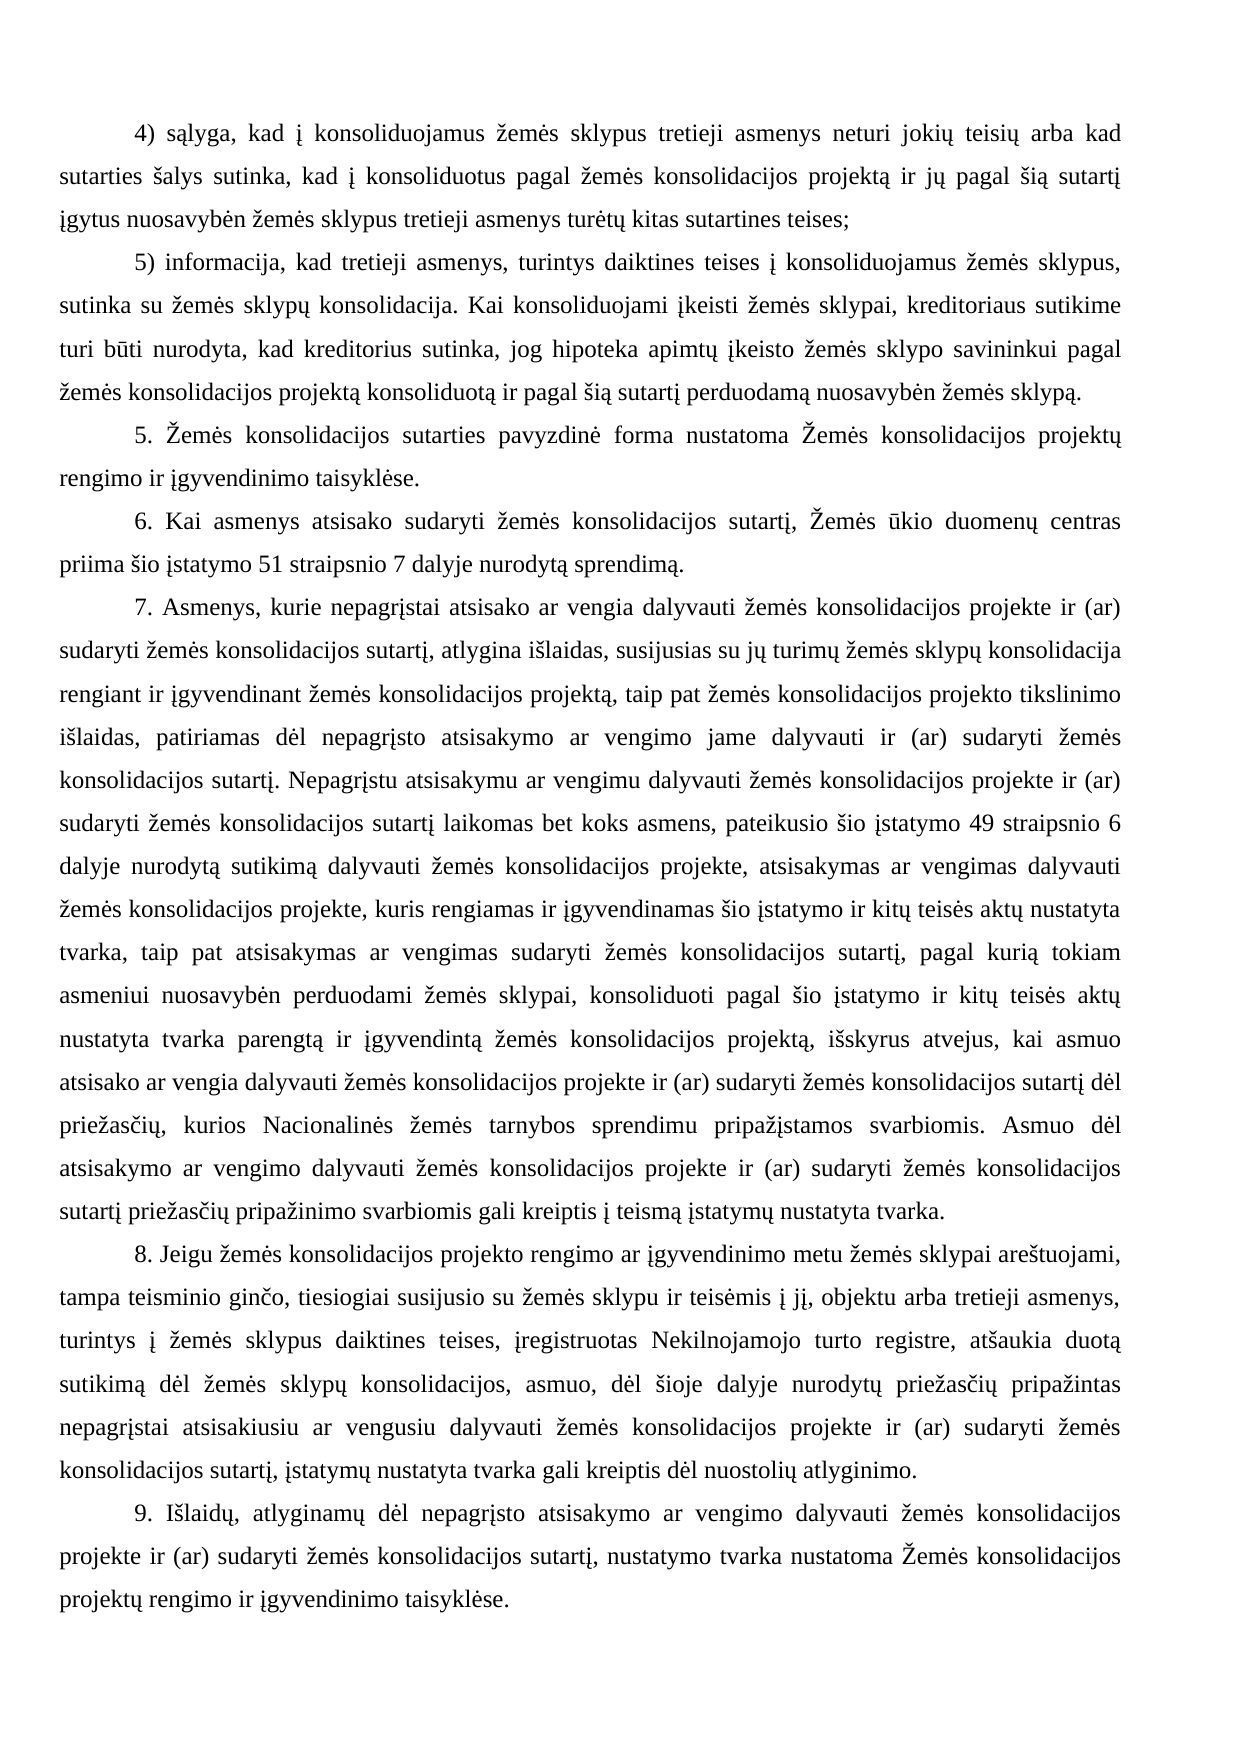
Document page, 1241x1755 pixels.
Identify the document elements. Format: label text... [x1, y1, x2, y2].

text 5) informacija, kad tretieji asmenys, turintys daiktines teises į konsoliduojamus žemės sklypus, sutinka su žemės sklypų konsolidacija. Kai konsoliduojami įkeisti žemės sklypai, kreditoriaus sutikime turi būti nurodyta, kad kreditorius sutinka, jog hipoteka apimtų įkeisto žemės sklypo savininkui pagal žemės konsolidacijos projektą konsoliduotą ir pagal šią sutartį perduodamą nuosavybėn žemės sklypą. [59, 247, 1122, 406]
text 7. Asmenys, kurie nepagrįstai atsisako ar vengia dalyvauti žemės konsolidacijos projekte ir (ar) sudaryti žemės konsolidacijos sutartį, atlygina išlaidas, susijusias su jų turimų žemės sklypų konsolidacija rengiant ir įgyvendinant žemės konsolidacijos projektą, taip pat žemės konsolidacijos projekto tikslinimo išlaidas, patiriamas dėl nepagrįsto atsisakymo ar vengimo jame dalyvauti ir (ar) sudaryti žemės konsolidacijos sutartį. Nepagrįstu atsisakymu ar vengimu dalyvauti žemės konsolidacijos projekte ir (ar) sudaryti žemės konsolidacijos sutartį laikomas bet koks asmens, pateikusio šio įstatymo 49 straipsnio 6 dalyje nurodytą sutikimą dalyvauti žemės konsolidacijos projekte, atsisakymas ar vengimas dalyvauti žemės konsolidacijos projekte, kuris rengiamas ir įgyvendinamas šio įstatymo ir kitų teisės aktų nustatyta tvarka, taip pat atsisakymas ar vengimas sudaryti žemės konsolidacijos sutartį, pagal kurią tokiam asmeniui nuosavybėn perduodami žemės sklypai, konsoliduoti pagal šio įstatymo ir kitų teisės aktų nustatyta tvarka parengtą ir įgyvendintą žemės konsolidacijos projektą, išskyrus atvejus, kai asmuo atsisako ar vengia dalyvauti žemės konsolidacijos projekte ir (ar) sudaryti žemės konsolidacijos sutartį dėl priežasčių, kurios Nacionalinės žemės tarnybos sprendimu pripažįstamos svarbiomis. Asmuo dėl atsisakymo ar vengimo dalyvauti žemės konsolidacijos projekte ir (ar) sudaryti žemės konsolidacijos sutartį priežasčių pripažinimo svarbiomis gali kreiptis į teismą įstatymų nustatyta tvarka. [59, 592, 1122, 1225]
text 6. Kai asmenys atsisako sudaryti žemės konsolidacijos sutartį, Žemės ūkio duomenų centras priima šio įstatymo 51 straipsnio 7 dalyje nurodytą sprendimą. [59, 506, 1122, 578]
text 4) sąlyga, kad į konsoliduojamus žemės sklypus tretieji asmenys neturi jokių teisių arba kad sutarties šalys sutinka, kad į konsoliduotus pagal žemės konsolidacijos projektą ir jų pagal šią sutartį įgytus nuosavybėn žemės sklypus tretieji asmenys turėtų kitas sutartines teises; [59, 118, 1122, 233]
text 9. Išlaidų, atlyginamų dėl nepagrįsto atsisakymo ar vengimo dalyvauti žemės konsolidacijos projekte ir (ar) sudaryti žemės konsolidacijos sutartį, nustatymo tvarka nustatoma Žemės konsolidacijos projektų rengimo ir įgyvendinimo taisyklėse. [59, 1498, 1122, 1613]
text 8. Jeigu žemės konsolidacijos projekto rengimo ar įgyvendinimo metu žemės sklypai areštuojami, tampa teisminio ginčo, tiesiogiai susijusio su žemės sklypu ir teisėmis į jį, objektu arba tretieji asmenys, turintys į žemės sklypus daiktines teises, įregistruotas Nekilnojamojo turto registre, atšaukia duotą sutikimą dėl žemės sklypų konsolidacijos, asmuo, dėl šioje dalyje nurodytų priežasčių pripažintas nepagrįstai atsisakiusiu ar vengusiu dalyvauti žemės konsolidacijos projekte ir (ar) sudaryti žemės konsolidacijos sutartį, įstatymų nustatyta tvarka gali kreiptis dėl nuostolių atlyginimo. [59, 1239, 1122, 1484]
text 5. Žemės konsolidacijos sutarties pavyzdinė forma nustatoma Žemės konsolidacijos projektų rengimo ir įgyvendinimo taisyklėse. [59, 420, 1122, 492]
